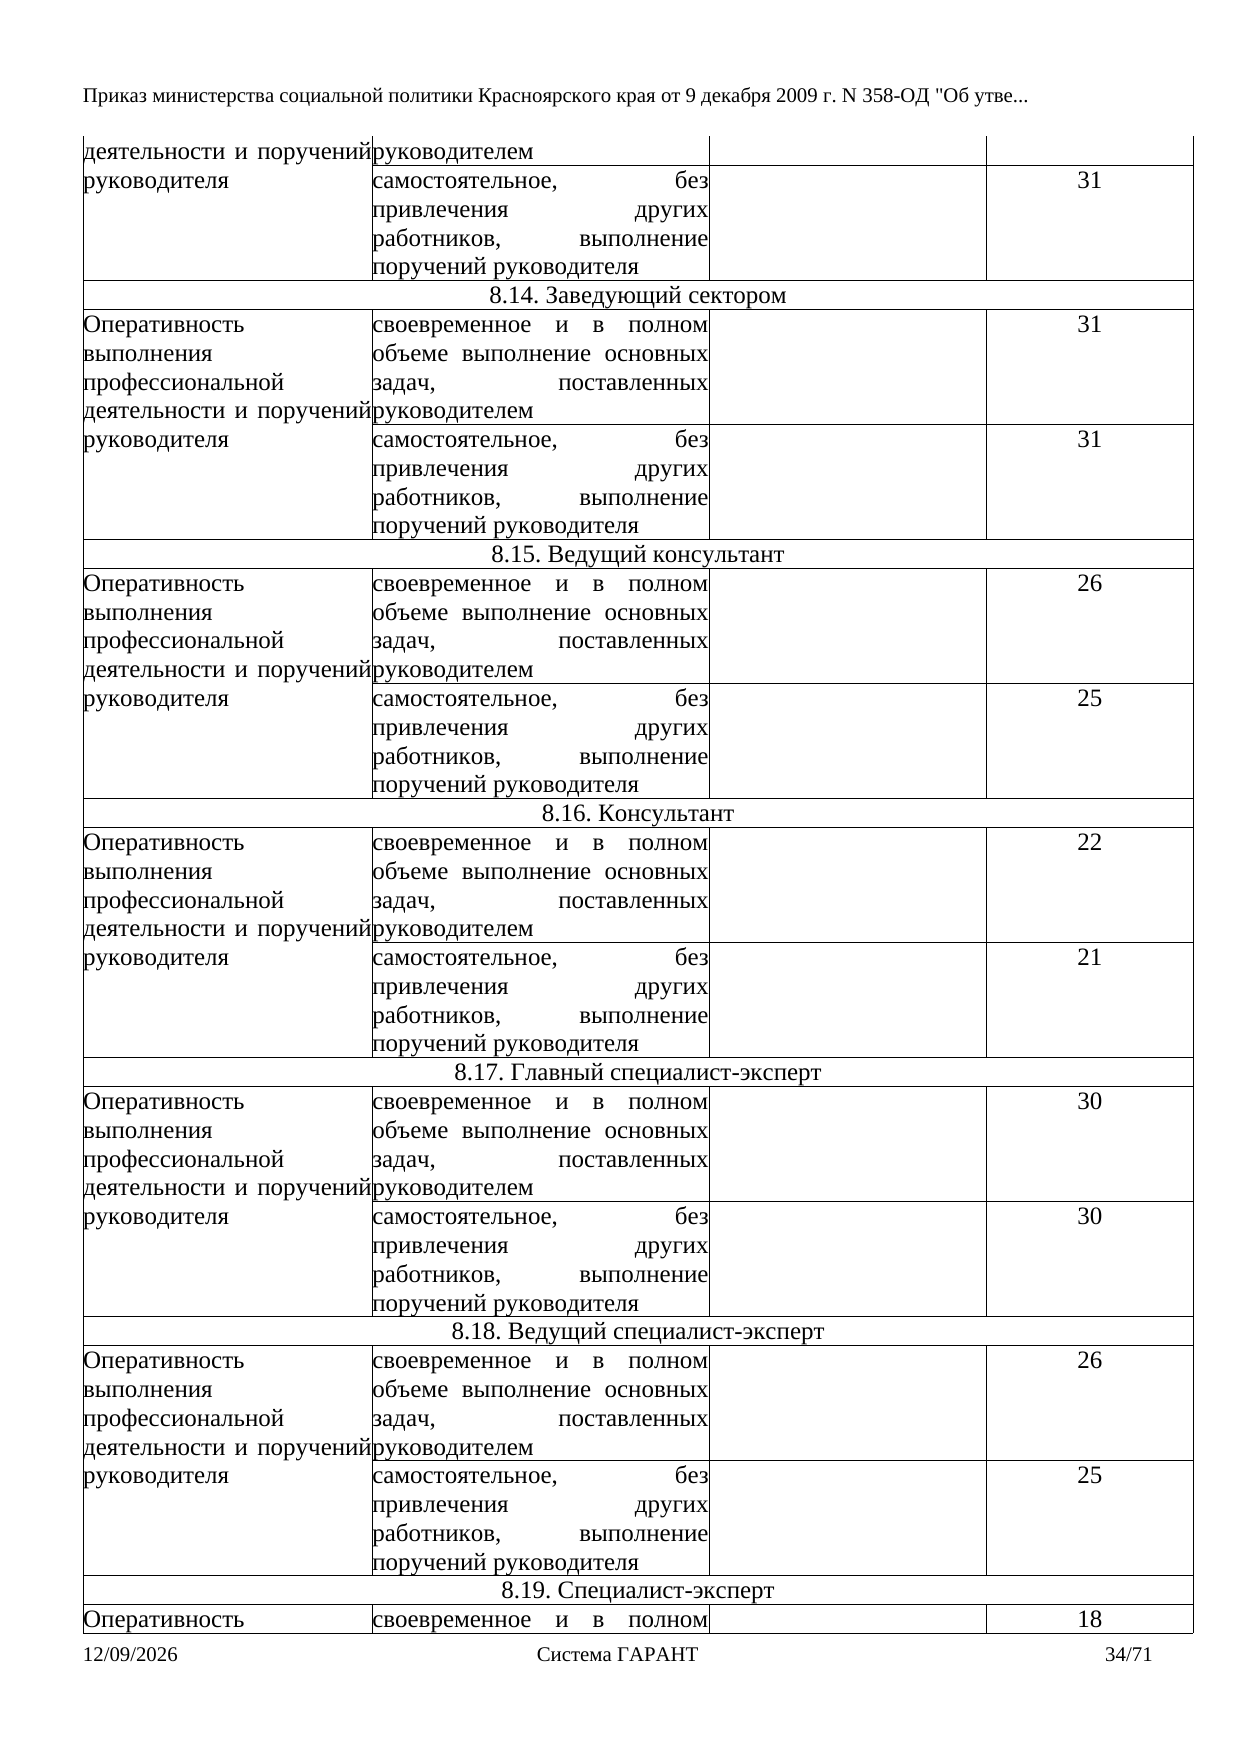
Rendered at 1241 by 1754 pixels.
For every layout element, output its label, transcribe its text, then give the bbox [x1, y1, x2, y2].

table_cell 26 [987, 569, 1193, 683]
table_cell [710, 1202, 986, 1316]
table_cell [710, 136, 986, 165]
table_cell [710, 569, 986, 683]
table_cell руководителем [373, 136, 709, 165]
table_cell [710, 684, 986, 798]
table_cell самостоятельное, без привлечения других работников, выполнение поручений руководителя [373, 943, 709, 1057]
table_cell своевременное и в полном объеме выполнение основных задач, поставленных руководителем [373, 1346, 709, 1460]
table_cell 18 [987, 1605, 1193, 1633]
table_cell 30 [987, 1202, 1193, 1316]
table_cell [710, 943, 986, 1057]
table_cell Оперативность выполнения профессиональной деятельности и поручений руководителя [84, 310, 372, 539]
table_cell [710, 1087, 986, 1201]
table_cell самостоятельное, без привлечения других работников, выполнение поручений руководителя [373, 684, 709, 798]
table_cell 25 [987, 684, 1193, 798]
table_cell своевременное и в полном объеме выполнение основных задач, поставленных руководителем [373, 1087, 709, 1201]
table_cell 8.16. Консультант [84, 799, 1193, 827]
table_cell 31 [987, 425, 1193, 539]
table_cell 21 [987, 943, 1193, 1057]
table_cell своевременное и в полном объеме выполнение основных задач, поставленных руководителем [373, 569, 709, 683]
table_cell [710, 310, 986, 424]
table_cell своевременное и в полном объеме выполнение основных задач, поставленных руководителем [373, 310, 709, 424]
table_cell 8.15. Ведущий консультант [84, 540, 1193, 568]
table_cell [710, 1461, 986, 1575]
table_cell Оперативность выполнения профессиональной деятельности и поручений руководителя [84, 569, 372, 798]
table_cell своевременное и в полном [373, 1605, 709, 1633]
table_cell [710, 166, 986, 280]
table_cell 30 [987, 1087, 1193, 1201]
table_cell 26 [987, 1346, 1193, 1460]
table_cell [710, 1605, 986, 1633]
table_cell [710, 1346, 986, 1460]
table_cell 25 [987, 1461, 1193, 1575]
table_cell [710, 425, 986, 539]
table_cell своевременное и в полном объеме выполнение основных задач, поставленных руководителем [373, 828, 709, 942]
table_cell [710, 828, 986, 942]
table_cell самостоятельное, без привлечения других работников, выполнение поручений руководителя [373, 1202, 709, 1316]
table_cell 8.17. Главный специалист-эксперт [84, 1058, 1193, 1086]
table_cell Оперативность выполнения профессиональной деятельности и поручений руководителя [84, 828, 372, 1057]
table_cell Оперативность выполнения профессиональной деятельности и поручений руководителя [84, 1087, 372, 1316]
table_cell самостоятельное, без привлечения других работников, выполнение поручений руководителя [373, 425, 709, 539]
table_cell деятельности и поручений руководителя [84, 136, 372, 280]
table_cell [987, 136, 1193, 165]
table_cell самостоятельное, без привлечения других работников, выполнение поручений руководителя [373, 1461, 709, 1575]
table_cell самостоятельное, без привлечения других работников, выполнение поручений руководителя [373, 166, 709, 280]
table_cell 31 [987, 166, 1193, 280]
table_cell 31 [987, 310, 1193, 424]
table_cell Оперативность [84, 1605, 372, 1633]
table_cell 8.19. Специалист-эксперт [84, 1576, 1193, 1604]
table_cell 22 [987, 828, 1193, 942]
table_cell 8.14. Заведующий сектором [84, 281, 1193, 309]
table_cell Оперативность выполнения профессиональной деятельности и поручений руководителя [84, 1346, 372, 1575]
table_cell 8.18. Ведущий специалист-эксперт [84, 1317, 1193, 1345]
